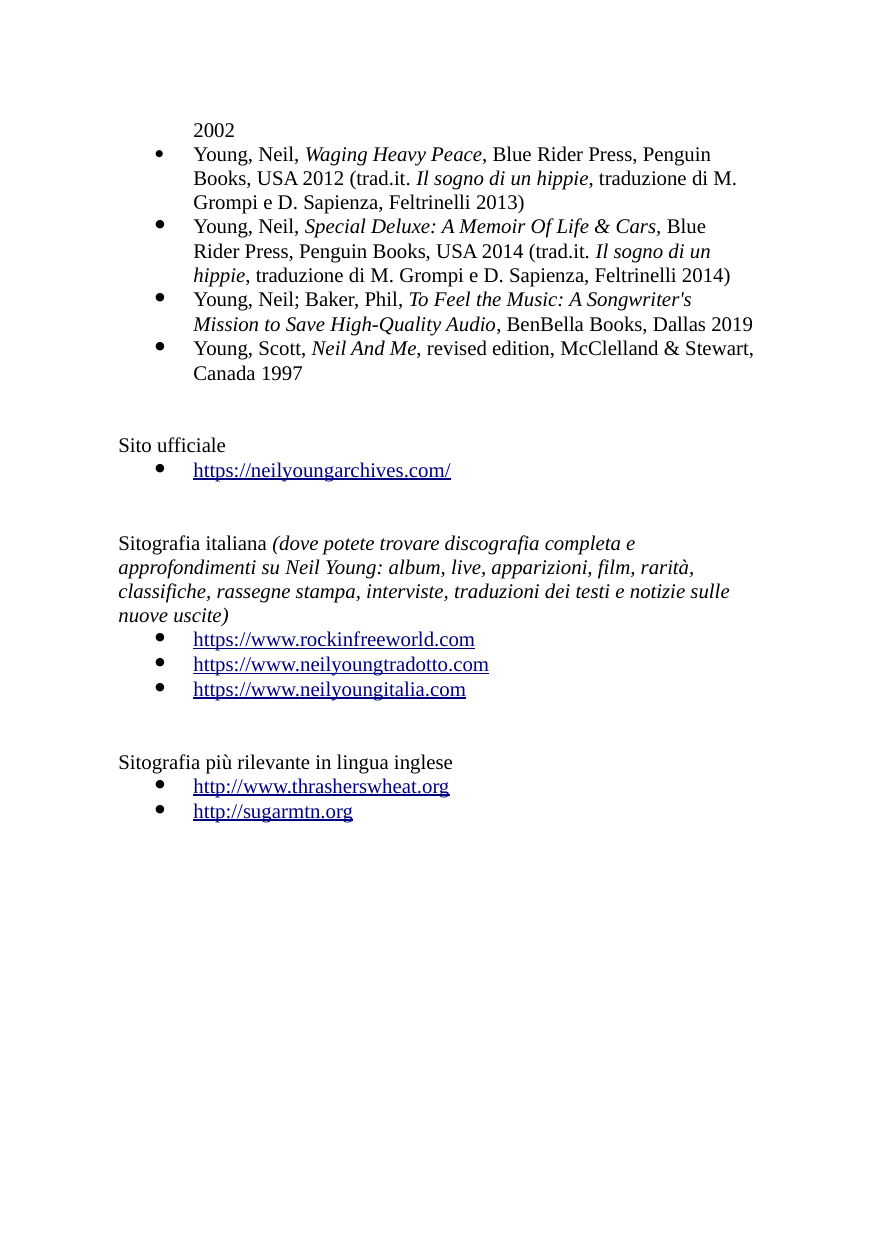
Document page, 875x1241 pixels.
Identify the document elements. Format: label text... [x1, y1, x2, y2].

list http://www.thrasherswheat.org [156, 774, 756, 798]
list Young, Neil, Waging Heavy Peace, Blue Rider Press, Penguin Books, USA 2012 (trad.it. Il sogno di un hippie, traduzione di M. Grompi e D. Sapienza, Feltrinelli 2013) [156, 142, 756, 214]
list Young, Scott, Neil And Me, revised edition, McClelland & Stewart, Canada 1997 [156, 336, 756, 385]
list 2002 [156, 118, 756, 142]
list https://www.rockinfreeworld.com [156, 627, 756, 652]
list https://www.neilyoungtradotto.com [156, 652, 756, 677]
list Young, Neil; Baker, Phil, To Feel the Music: A Songwriter's Mission to Save High-Quality Audio, BenBella Books, Dallas 2019 [156, 287, 756, 336]
list http://sugarmtn.org [156, 798, 756, 823]
text Sito ufficiale [118, 433, 756, 457]
text Sitografia italiana (dove potete trovare discografia completa e approfondimenti su Neil Young: album, live, apparizioni, film, rarità, classifiche, rassegne stampa, interviste, traduzioni dei testi e notizie sulle nuove uscite) [118, 531, 756, 627]
list Young, Neil, Special Deluxe: A Memoir Of Life & Cars, Blue Rider Press, Penguin Books, USA 2014 (trad.it. Il sogno di un hippie, traduzione di M. Grompi e D. Sapienza, Feltrinelli 2014) [156, 214, 756, 287]
text Sitografia più rilevante in lingua inglese [118, 749, 756, 774]
list https://neilyoungarchives.com/ [156, 457, 756, 482]
list https://www.neilyoungitalia.com [156, 677, 756, 701]
